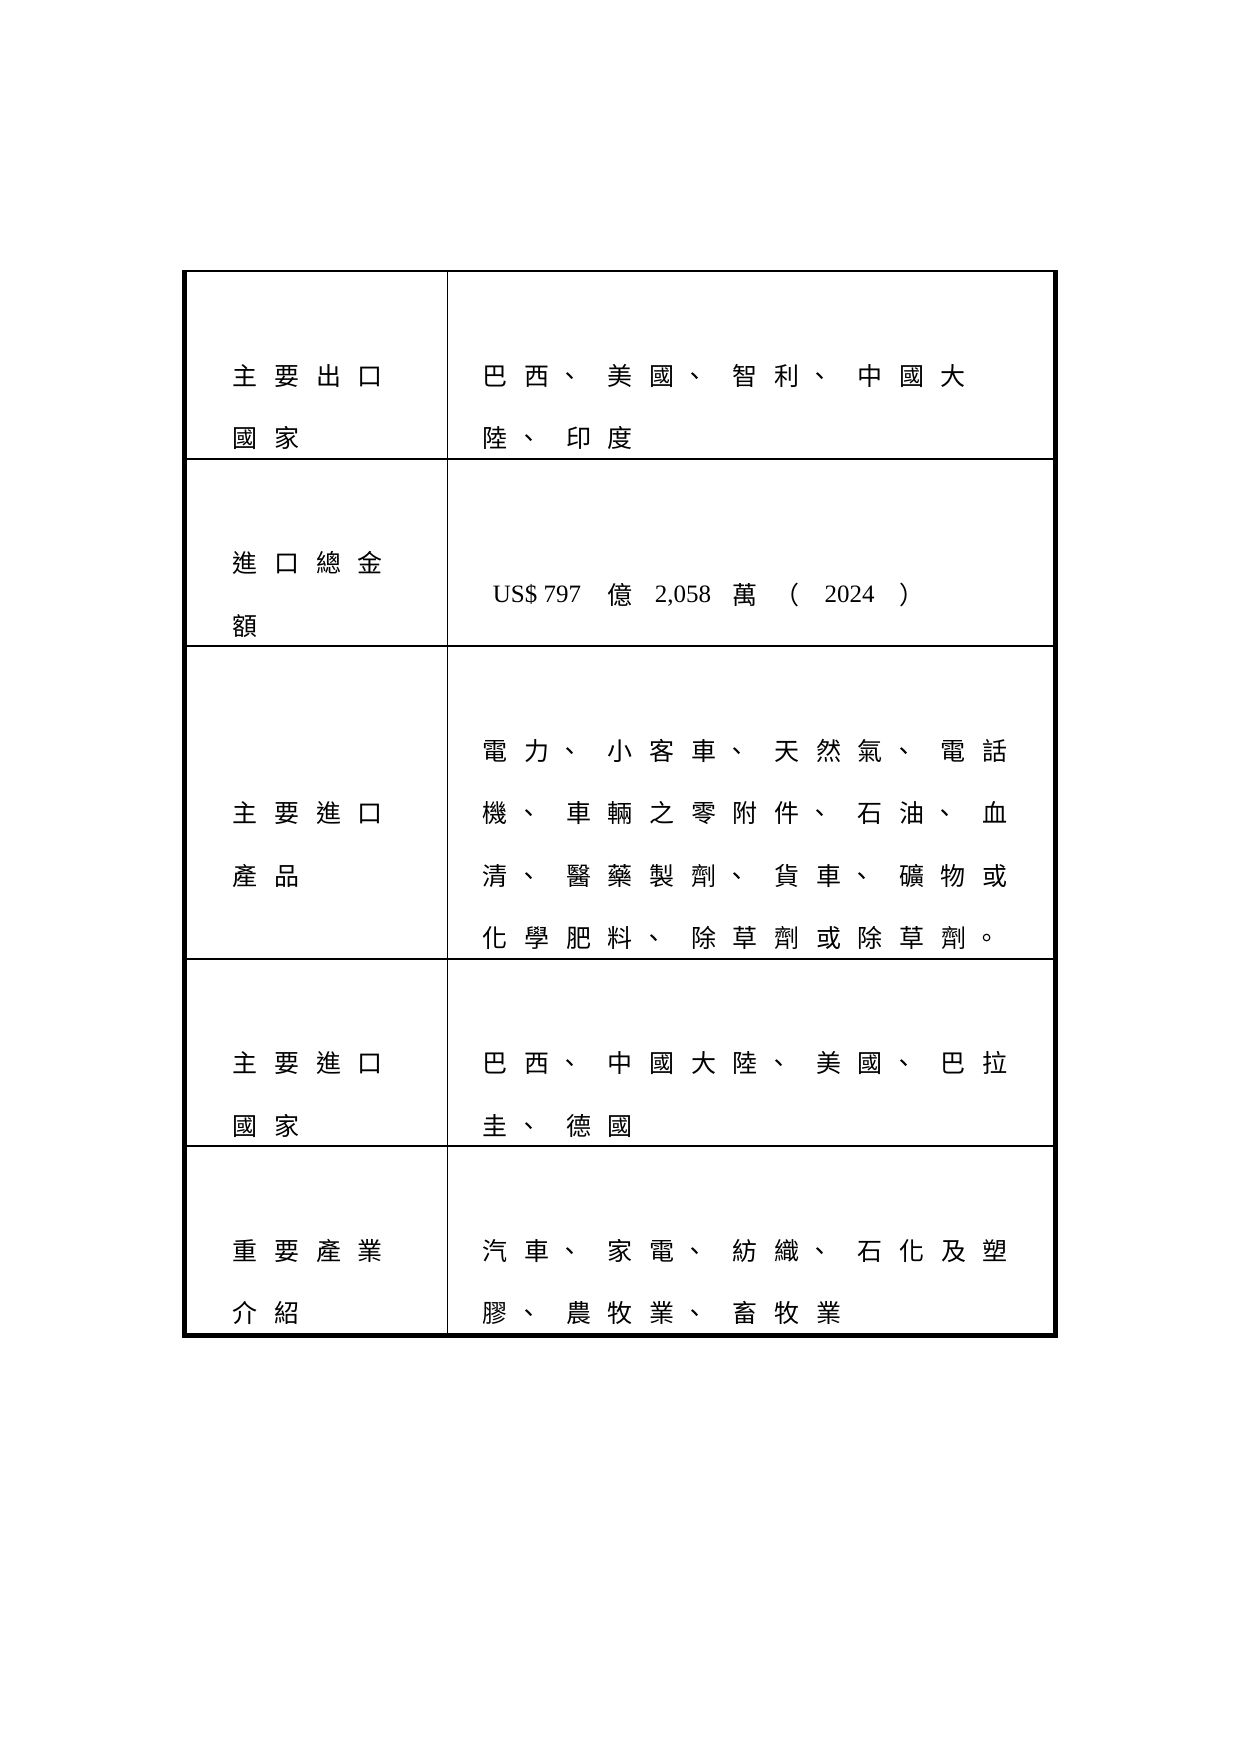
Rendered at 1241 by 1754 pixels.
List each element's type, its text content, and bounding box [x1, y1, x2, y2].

table_cell 電力、小客車、天然氣、電話機、車輛之零附件、石油、血清、醫藥製劑、貨車、礦物或化學肥料、除草劑或除草劑。 [448, 647, 1053, 958]
table_cell 進口總金額 [187, 460, 447, 645]
table_cell 主要出口國家 [187, 272, 447, 458]
table_cell 重要產業介紹 [187, 1147, 447, 1333]
table_cell 主要進口國家 [187, 960, 447, 1145]
table_cell 汽車、家電、紡織、石化及塑膠、農牧業、畜牧業 [448, 1147, 1053, 1333]
table_cell US$ 797億2,058萬（2024） [448, 460, 1053, 645]
table_cell 主要進口產品 [187, 647, 447, 958]
table_cell 巴西、中國大陸、美國、巴拉圭、德國 [448, 960, 1053, 1145]
table_cell 巴西、美國、智利、中國大陸、印度 [448, 272, 1053, 458]
